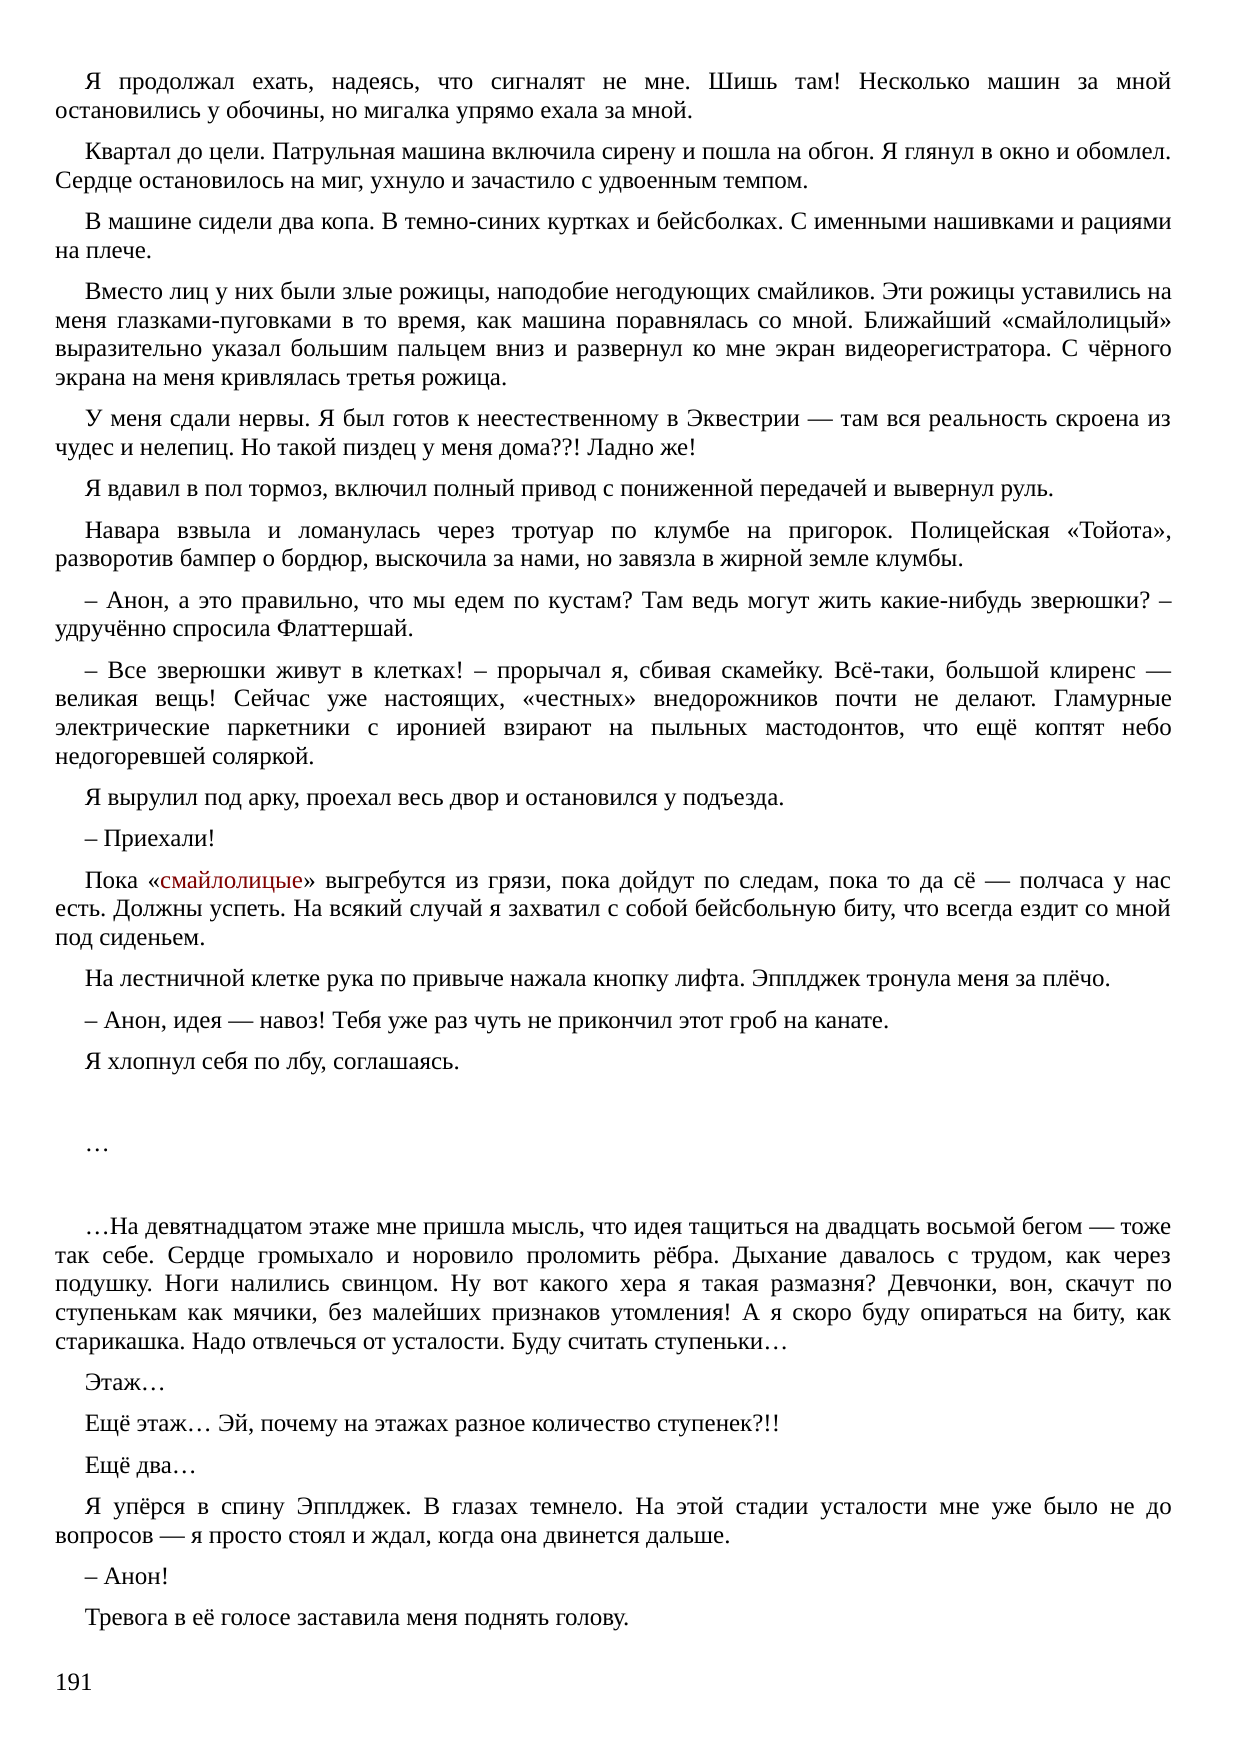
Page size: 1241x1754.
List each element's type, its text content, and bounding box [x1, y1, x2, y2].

text Ещё этаж… Эй, почему на этажах разное количество ступенек?!! [55, 1408, 1173, 1437]
text Тревога в её голосе заставила меня поднять голову. [55, 1602, 1173, 1631]
text Пока «смайлолицые» выгребутся из грязи, пока дойдут по следам, пока то да сё — полчаса у нас есть. Должны успеть. На всякий случай я захватил с собой бейсбольную биту, что всегда ездит со мной под сиденьем. [55, 865, 1173, 951]
text Я хлопнул себя по лбу, соглашаясь. [55, 1046, 1173, 1075]
text – Анон, а это правильно, что мы едем по кустам? Там ведь могут жить какие-нибудь зверюшки? – удручённо спросила Флаттершай. [55, 585, 1173, 642]
text Ещё два… [55, 1450, 1173, 1478]
text Я продолжал ехать, надеясь, что сигналят не мне. Шишь там! Несколько машин за мной остановились у обочины, но мигалка упрямо ехала за мной. [55, 66, 1173, 123]
text – Анон! [55, 1561, 1173, 1590]
text – Приехали! [55, 823, 1173, 852]
text Этаж… [55, 1367, 1173, 1396]
text Квартал до цели. Патрульная машина включила сирену и пошла на обгон. Я глянул в окно и обомлел. Сердце остановилось на миг, ухнуло и зачастило с удвоенным темпом. [55, 136, 1173, 193]
text – Все зверюшки живут в клетках! – прорычал я, сбивая скамейку. Всё-таки, большой клиренс — великая вещь! Сейчас уже настоящих, «честных» внедорожников почти не делают. Гламурные электрические паркетники с иронией взирают на пыльных мастодонтов, что ещё коптят небо недогоревшей соляркой. [55, 655, 1173, 770]
text Я вырулил под арку, проехал весь двор и остановился у подъезда. [55, 782, 1173, 811]
text У меня сдали нервы. Я был готов к неестественному в Эквестрии — там вся реальность скроена из чудес и нелепиц. Но такой пиздец у меня дома??! Ладно же! [55, 403, 1173, 461]
text Вместо лиц у них были злые рожицы, наподобие негодующих смайликов. Эти рожицы уставились на меня глазками-пуговками в то время, как машина поравнялась со мной. Ближайший «смайлолицый» выразительно указал большим пальцем вниз и развернул ко мне экран видеорегистратора. С чёрного экрана на меня кривлялась третья рожица. [55, 276, 1173, 391]
text На лестничной клетке рука по привыче нажала кнопку лифта. Эпплджек тронула меня за плёчо. [55, 963, 1173, 992]
text Навара взвыла и ломанулась через тротуар по клумбе на пригорок. Полицейская «Тойота», разворотив бампер о бордюр, выскочила за нами, но завязла в жирной земле клумбы. [55, 515, 1173, 572]
text …На девятнадцатом этаже мне пришла мысль, что идея тащиться на двадцать восьмой бегом — тоже так себе. Сердце громыхало и норовило проломить рёбра. Дыхание давалось с трудом, как через подушку. Ноги налились свинцом. Ну вот какого хера я такая размазня? Девчонки, вон, скачут по ступенькам как мячики, без малейших признаков утомления! А я скоро буду опираться на биту, как старикашка. Надо отвлечься от усталости. Буду считать ступеньки… [55, 1211, 1173, 1355]
text В машине сидели два копа. В темно-синих куртках и бейсболках. С именными нашивками и рациями на плече. [55, 206, 1173, 263]
text – Анон, идея — навоз! Тебя уже раз чуть не прикончил этот гроб на канате. [55, 1005, 1173, 1033]
text Я упёрся в спину Эпплджек. В глазах темнело. На этой стадии усталости мне уже было не до вопросов — я просто стоял и ждал, когда она двинется дальше. [55, 1491, 1173, 1548]
text Я вдавил в пол тормоз, включил полный привод с пониженной передачей и вывернул руль. [55, 473, 1173, 502]
text … [55, 1128, 1173, 1157]
